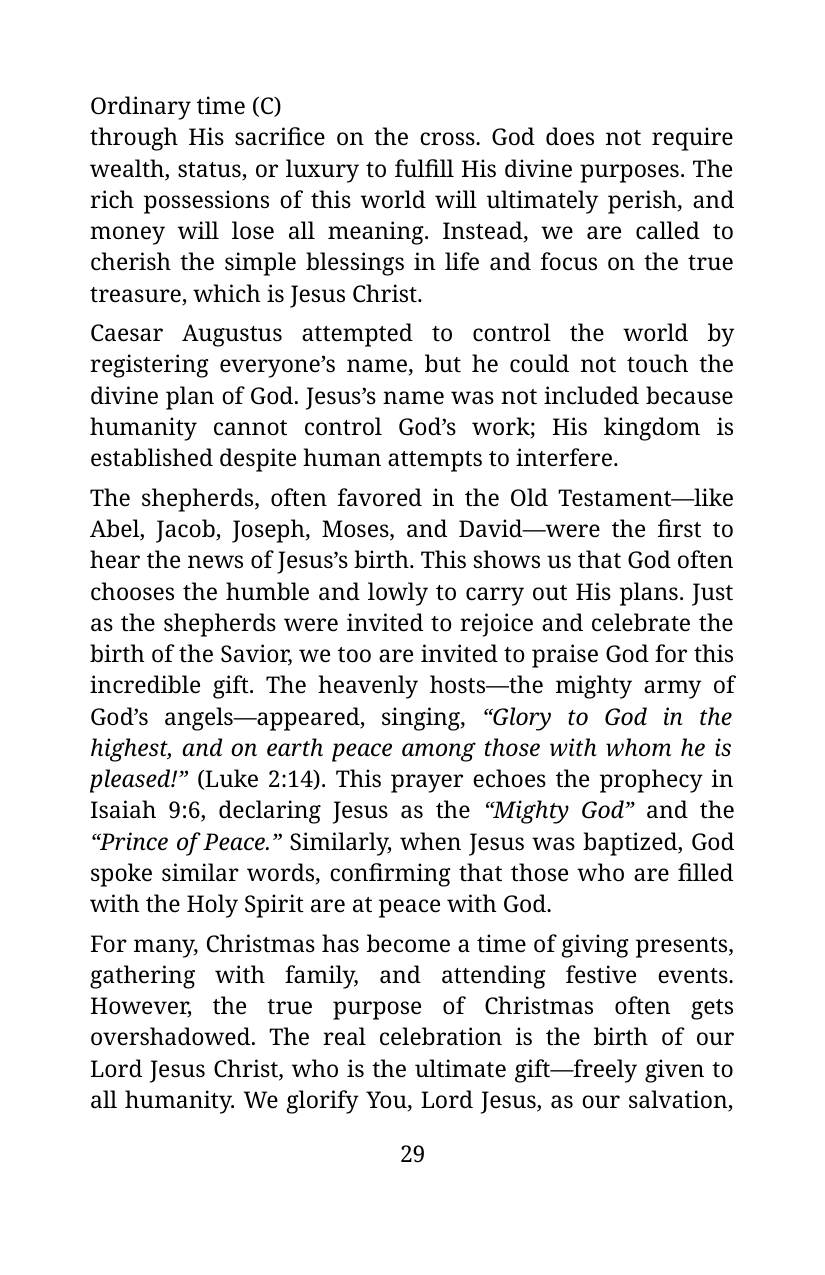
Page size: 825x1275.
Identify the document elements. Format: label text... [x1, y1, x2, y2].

text through His sacrifice on the cross. God does not require wealth, status, or luxury to fulfill His divine purposes. The rich possessions of this world will ultimately perish, and money will lose all meaning. Instead, we are called to cherish the simple blessings in life and focus on the true treasure, which is Jesus Christ. [90, 121, 735, 309]
text For many, Christmas has become a time of giving presents, gathering with family, and attending festive events. However, the true purpose of Christmas often gets overshadowed. The real celebration is the birth of our Lord Jesus Christ, who is the ultimate gift—freely given to all humanity. We glorify You, Lord Jesus, as our salvation, [90, 927, 735, 1115]
text Caesar Augustus attempted to control the world by registering everyone’s name, but he could not touch the divine plan of God. Jesus’s name was not included because humanity cannot control God’s work; His kingdom is established despite human attempts to interfere. [90, 317, 735, 473]
text The shepherds, often favored in the Old Testament—like Abel, Jacob, Joseph, Moses, and David—were the first to hear the news of Jesus’s birth. This shows us that God often chooses the humble and lowly to carry out His plans. Just as the shepherds were invited to rejoice and celebrate the birth of the Savior, we too are invited to praise God for this incredible gift. The heavenly hosts—the mighty army of God’s angels—appeared, singing, “Glory to God in the highest, and on earth peace among those with whom he is pleased!” (Luke 2:14). This prayer echoes the prophecy in Isaiah 9:6, declaring Jesus as the “Mighty God” and the “Prince of Peace.” Similarly, when Jesus was baptized, God spoke similar words, confirming that those who are filled with the Holy Spirit are at peace with God. [90, 482, 735, 919]
